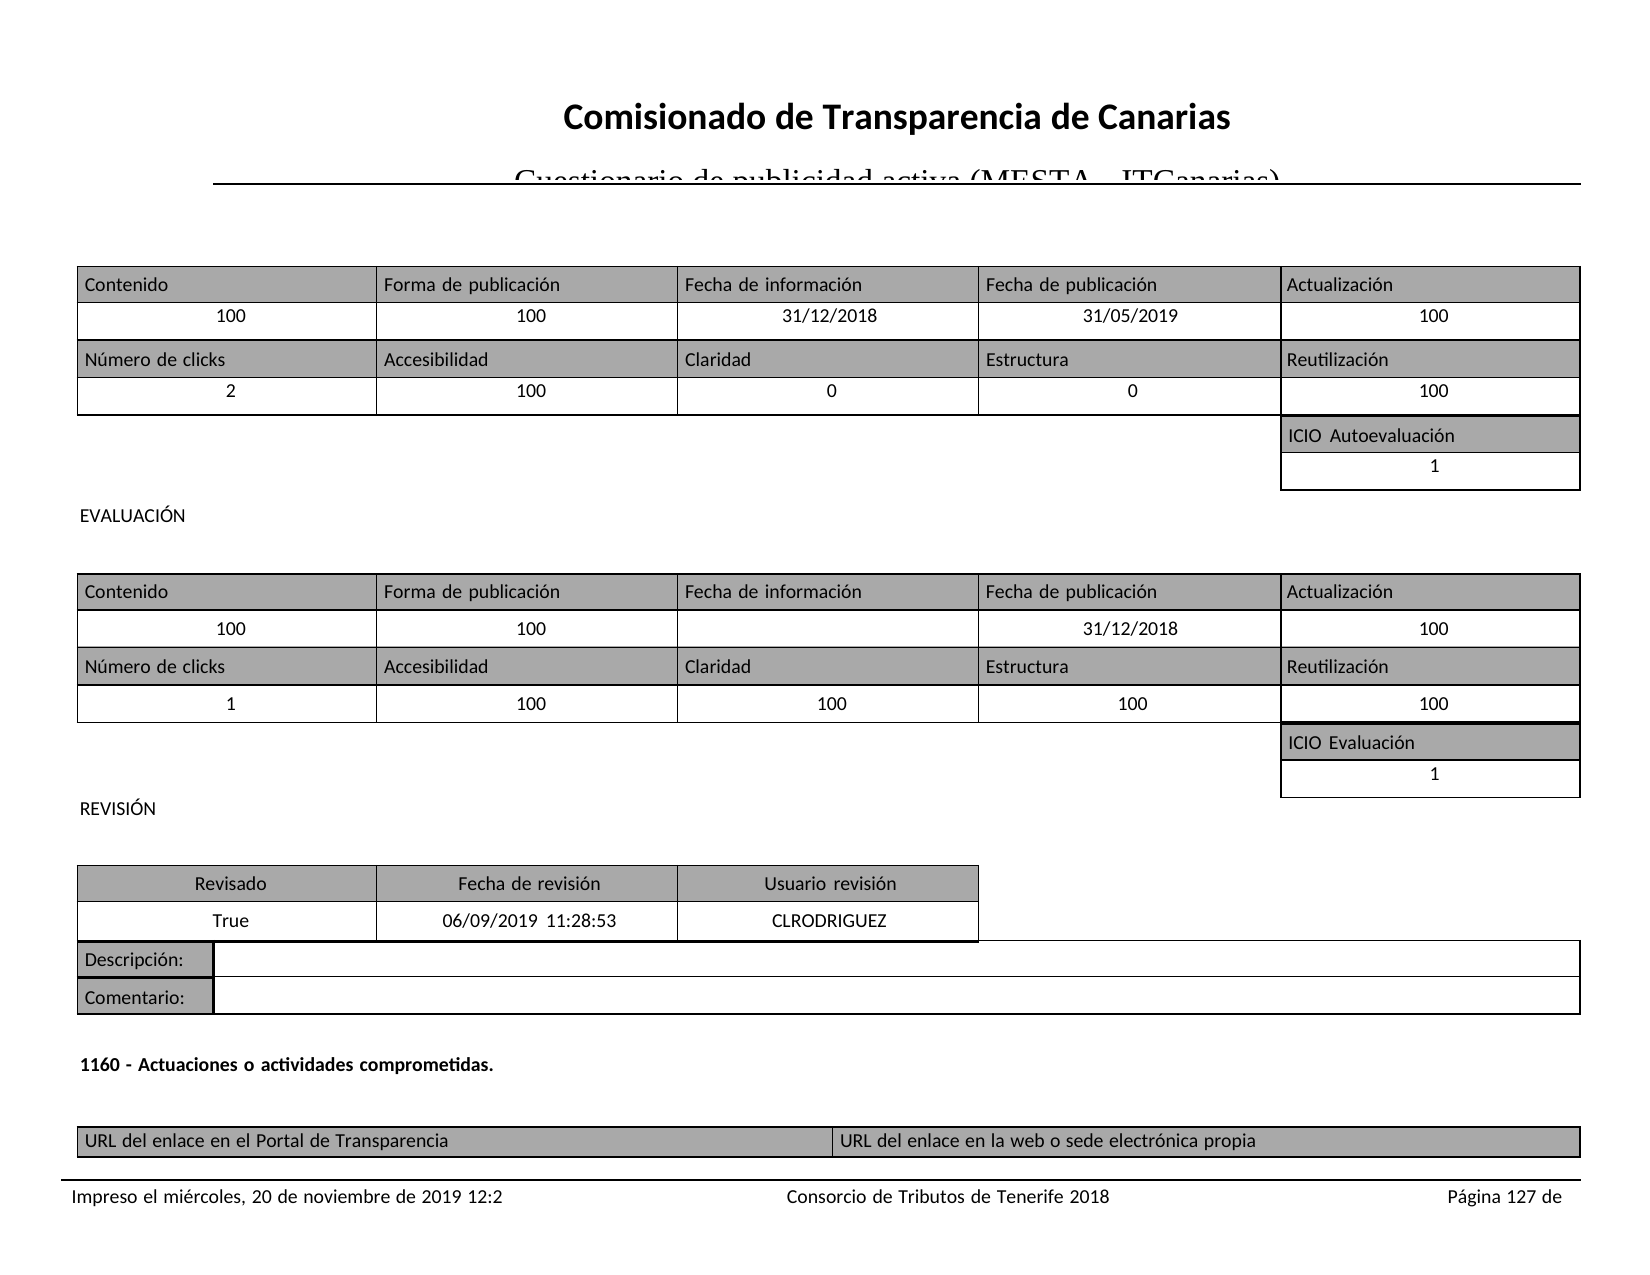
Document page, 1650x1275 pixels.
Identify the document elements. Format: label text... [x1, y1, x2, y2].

table_cell 1 [1282, 453, 1579, 489]
table_cell 100 [78, 611, 376, 646]
table_cell True [78, 902, 376, 940]
table_header Forma de publicación [377, 575, 677, 609]
table_cell 100 [979, 686, 1280, 721]
table_cell 31/12/2018 [678, 303, 978, 339]
text 1160 - Actuaciones o actividades comprometidas. [79, 1052, 1594, 1077]
table_cell 1 [1282, 761, 1579, 796]
table_cell 100 [78, 303, 376, 339]
table_cell Comentario: [78, 979, 212, 1013]
table_header Fecha de revisión [377, 866, 677, 901]
table_cell 31/05/2019 [979, 303, 1280, 339]
table_cell [77, 416, 1280, 489]
table_header Actualización [1282, 575, 1579, 609]
table_cell ICIO Autoevaluación [1282, 417, 1579, 452]
table_cell [77, 723, 1280, 796]
table_cell [678, 611, 978, 646]
table_cell 100 [377, 686, 677, 721]
text EVALUACIÓN [79, 503, 1594, 528]
table_header Fecha de información [678, 267, 978, 302]
table_cell Reutilización [1282, 341, 1579, 377]
table_header Contenido [78, 267, 376, 302]
table_cell Número de clicks [78, 341, 376, 377]
table_header Actualización [1282, 267, 1579, 302]
table_cell CLRODRIGUEZ [678, 902, 978, 940]
table_header Fecha de publicación [979, 575, 1280, 609]
table_cell 100 [377, 378, 677, 414]
table_cell 2 [78, 378, 376, 414]
table_cell 100 [1282, 611, 1579, 646]
table_header Revisado [78, 866, 376, 901]
table_header Forma de publicación [377, 267, 677, 302]
table_cell 0 [979, 378, 1280, 414]
table_cell 1 [78, 686, 376, 721]
text REVISIÓN [79, 798, 1594, 819]
table_cell Estructura [979, 341, 1280, 377]
table_cell 100 [1282, 303, 1579, 339]
table_cell Accesibilidad [377, 648, 677, 684]
table_cell 100 [377, 611, 677, 646]
table_cell 31/12/2018 [979, 611, 1280, 646]
table_header Contenido [78, 575, 376, 609]
table_cell 100 [1282, 686, 1579, 721]
table_cell Claridad [678, 341, 978, 377]
table_header Fecha de publicación [979, 267, 1280, 302]
table_header URL del enlace en la web o sede electrónica propia [833, 1128, 1579, 1156]
table_cell Reutilización [1282, 648, 1579, 684]
table_cell [215, 977, 1579, 1013]
table_cell 100 [678, 686, 978, 721]
table_header Usuario revisión [678, 866, 978, 901]
table_cell ICIO Evaluación [1282, 725, 1579, 759]
table_header Fecha de información [678, 575, 978, 609]
table_cell 100 [1282, 378, 1579, 414]
table_cell Accesibilidad [377, 341, 677, 377]
table_cell 0 [678, 378, 978, 414]
table_cell 06/09/2019 11:28:53 [377, 902, 677, 940]
table_cell 100 [377, 303, 677, 339]
table_cell [215, 941, 1579, 976]
table_cell Descripción: [78, 943, 212, 976]
table_cell Número de clicks [78, 648, 376, 684]
table_cell Estructura [979, 648, 1280, 684]
table_header URL del enlace en el Portal de Transparencia [78, 1128, 832, 1156]
table_cell Claridad [678, 648, 978, 684]
table_header [979, 865, 1580, 940]
